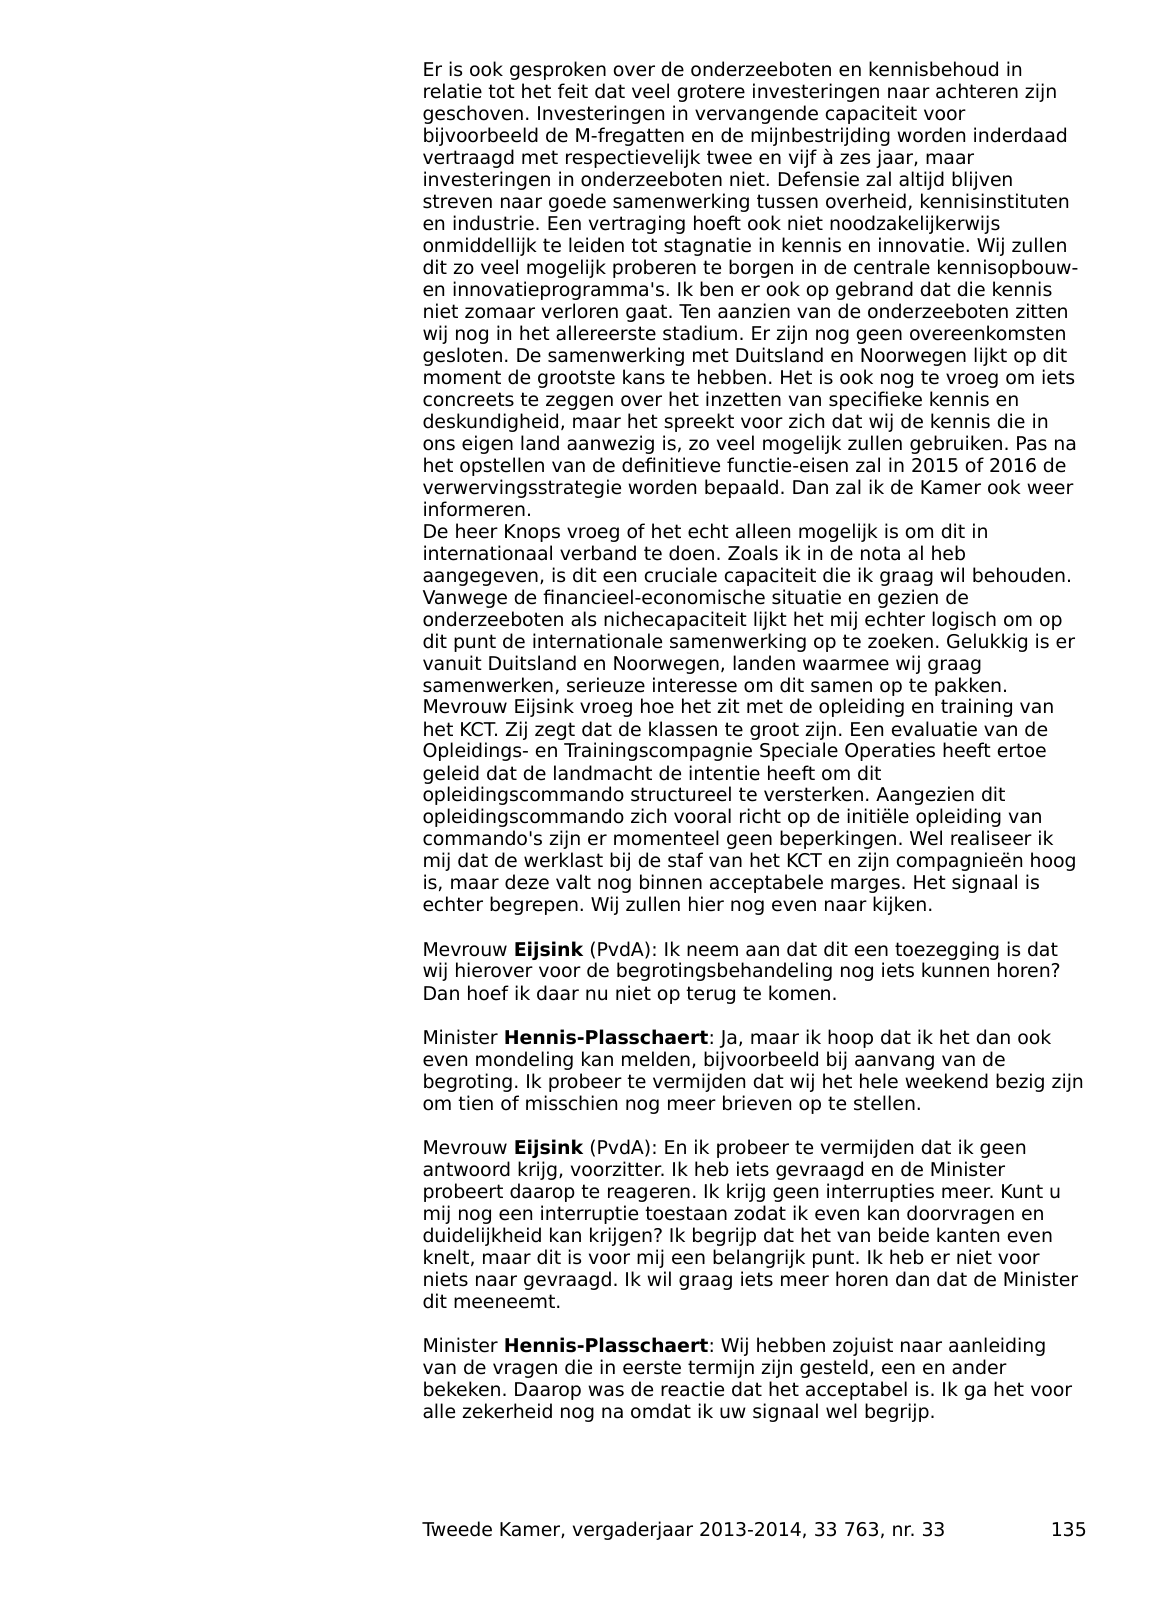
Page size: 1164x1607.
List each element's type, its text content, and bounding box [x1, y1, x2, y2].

text De heer Knops vroeg of het echt alleen mogelijk is om dit in internationaal verband te doen. Zoals ik in de nota al heb aangegeven, is dit een cruciale capaciteit die ik graag wil behouden. Vanwege de financieel-economische situatie en gezien de onderzeeboten als nichecapaciteit lijkt het mij echter logisch om op dit punt de internationale samenwerking op te zoeken. Gelukkig is er vanuit Duitsland en Noorwegen, landen waarmee wij graag samenwerken, serieuze interesse om dit samen op te pakken. [422, 521, 1087, 696]
text Minister Hennis-Plasschaert: Wij hebben zojuist naar aanleiding van de vragen die in eerste termijn zijn gesteld, een en ander bekeken. Daarop was de reactie dat het acceptabel is. Ik ga het voor alle zekerheid nog na omdat ik uw signaal wel begrijp. [422, 1335, 1087, 1423]
text Mevrouw Eijsink (PvdA): Ik neem aan dat dit een toezegging is dat wij hierover voor de begrotingsbehandeling nog iets kunnen horen? Dan hoef ik daar nu niet op terug te komen. [422, 938, 1087, 1004]
text Minister Hennis-Plasschaert: Ja, maar ik hoop dat ik het dan ook even mondeling kan melden, bijvoorbeeld bij aanvang van de begroting. Ik probeer te vermijden dat wij het hele weekend bezig zijn om tien of misschien nog meer brieven op te stellen. [422, 1027, 1087, 1114]
text Mevrouw Eijsink vroeg hoe het zit met de opleiding en training van het KCT. Zij zegt dat de klassen te groot zijn. Een evaluatie van de Opleidings- en Trainingscompagnie Speciale Operaties heeft ertoe geleid dat de landmacht de intentie heeft om dit opleidingscommando structureel te versterken. Aangezien dit opleidingscommando zich vooral richt op de initiële opleiding van commando's zijn er momenteel geen beperkingen. Wel realiseer ik mij dat de werklast bij de staf van het KCT en zijn compagnieën hoog is, maar deze valt nog binnen acceptabele marges. Het signaal is echter begrepen. Wij zullen hier nog even naar kijken. [422, 696, 1087, 916]
text Mevrouw Eijsink (PvdA): En ik probeer te vermijden dat ik geen antwoord krijg, voorzitter. Ik heb iets gevraagd en de Minister probeert daarop te reageren. Ik krijg geen interrupties meer. Kunt u mij nog een interruptie toestaan zodat ik even kan doorvragen en duidelijkheid kan krijgen? Ik begrijp dat het van beide kanten even knelt, maar dit is voor mij een belangrijk punt. Ik heb er niet voor niets naar gevraagd. Ik wil graag iets meer horen dan dat de Minister dit meeneemt. [422, 1137, 1087, 1312]
text Er is ook gesproken over de onderzeeboten en kennisbehoud in relatie tot het feit dat veel grotere investeringen naar achteren zijn geschoven. Investeringen in vervangende capaciteit voor bijvoorbeeld de M-fregatten en de mijnbestrijding worden inderdaad vertraagd met respectievelijk twee en vijf à zes jaar, maar investeringen in onderzeeboten niet. Defensie zal altijd blijven streven naar goede samenwerking tussen overheid, kennisinstituten en industrie. Een vertraging hoeft ook niet noodzakelijkerwijs onmiddellijk te leiden tot stagnatie in kennis en innovatie. Wij zullen dit zo veel mogelijk proberen te borgen in de centrale kennisopbouw- en innovatieprogramma's. Ik ben er ook op gebrand dat die kennis niet zomaar verloren gaat. Ten aanzien van de onderzeeboten zitten wij nog in het allereerste stadium. Er zijn nog geen overeenkomsten gesloten. De samenwerking met Duitsland en Noorwegen lijkt op dit moment de grootste kans te hebben. Het is ook nog te vroeg om iets concreets te zeggen over het inzetten van specifieke kennis en deskundigheid, maar het spreekt voor zich dat wij de kennis die in ons eigen land aanwezig is, zo veel mogelijk zullen gebruiken. Pas na het opstellen van de definitieve functie-eisen zal in 2015 of 2016 de verwervingsstrategie worden bepaald. Dan zal ik de Kamer ook weer informeren. [422, 59, 1087, 521]
